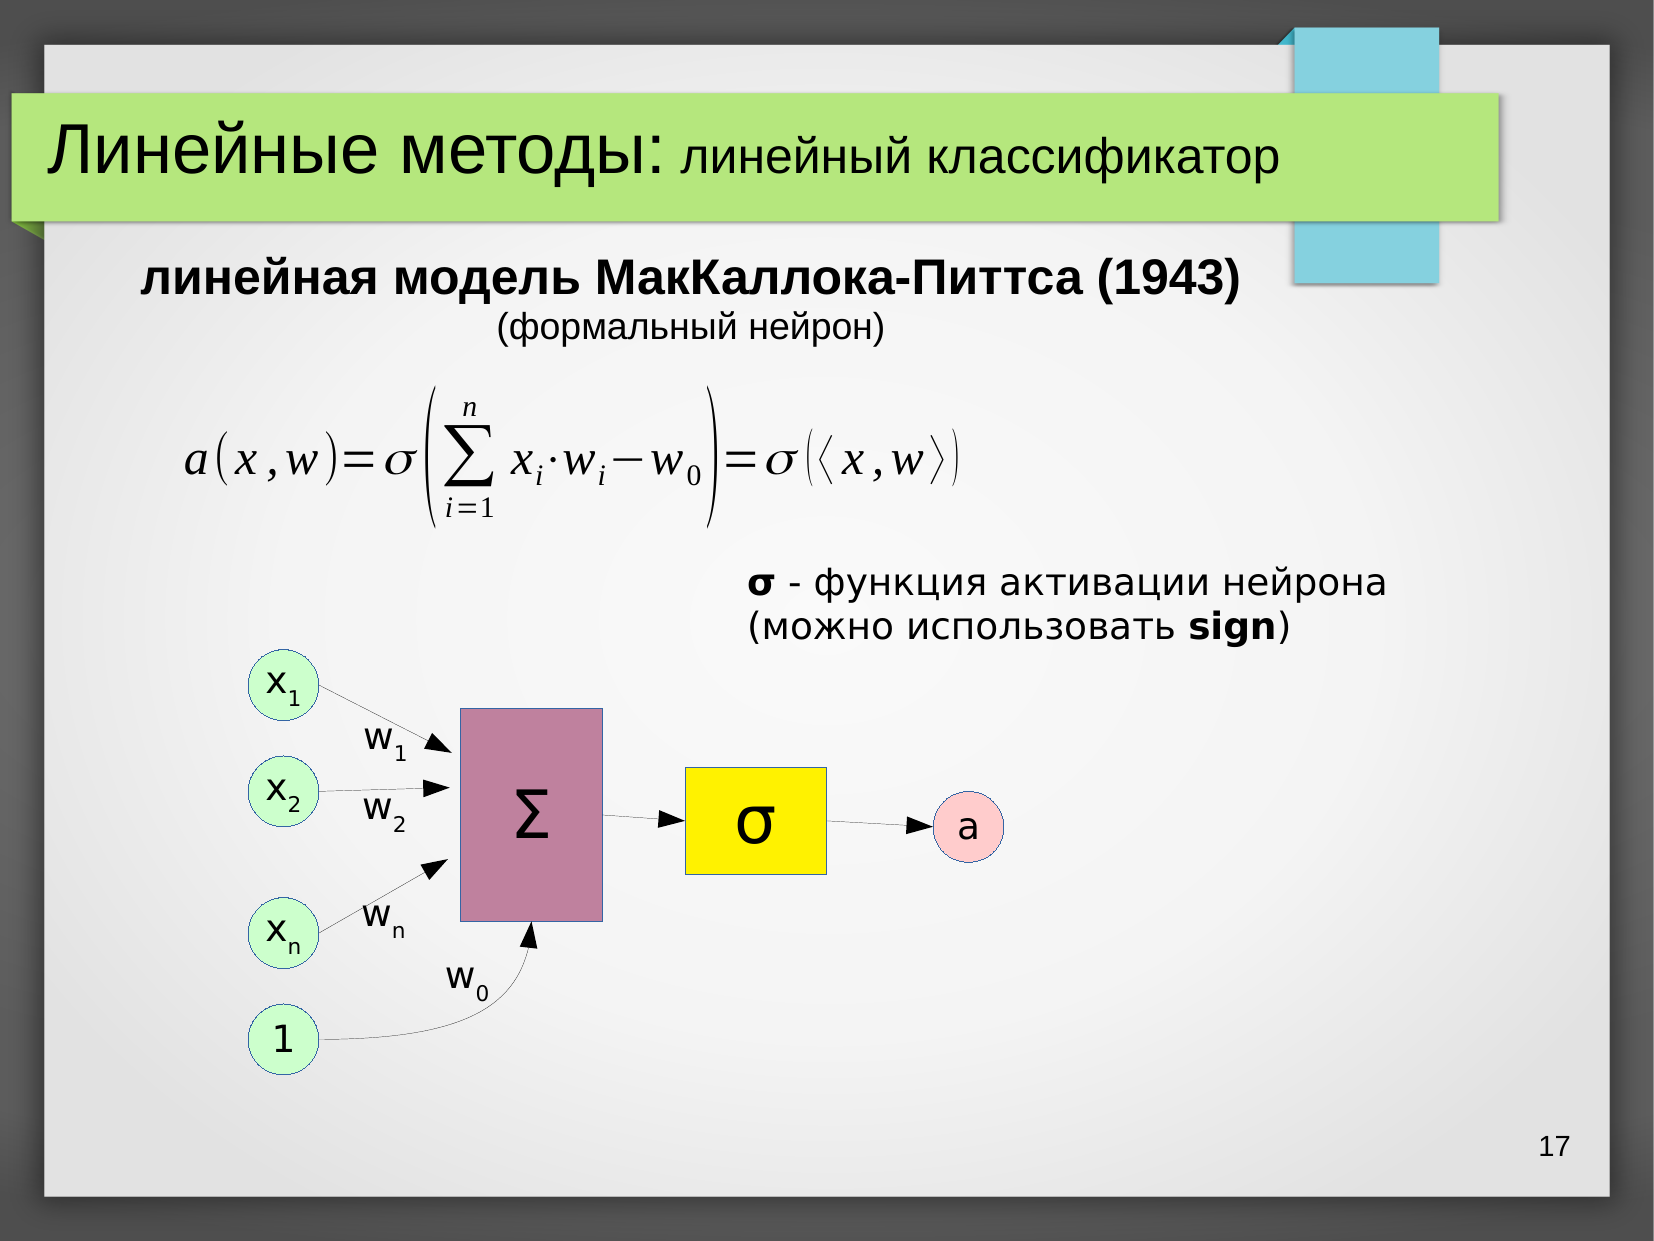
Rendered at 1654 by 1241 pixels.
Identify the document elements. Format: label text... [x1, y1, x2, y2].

text_box xn [248, 897, 319, 969]
text_box Σ [460, 708, 603, 922]
text_box σ [685, 767, 827, 875]
text_box x2 [248, 755, 319, 827]
chart [177, 382, 967, 532]
subtitle линейная модель МакКаллока-Питтса (1943) (формальный нейрон) [94, 242, 1288, 355]
text_box 1 [248, 1003, 319, 1075]
text_box a [933, 791, 1004, 863]
text_box x1 [248, 649, 319, 721]
picture [0, 0, 1654, 1241]
text_box σ - функция активации нейрона (можно использовать sign) [732, 553, 1560, 656]
title Линейные методы: линейный классификатор [47, 109, 1501, 189]
